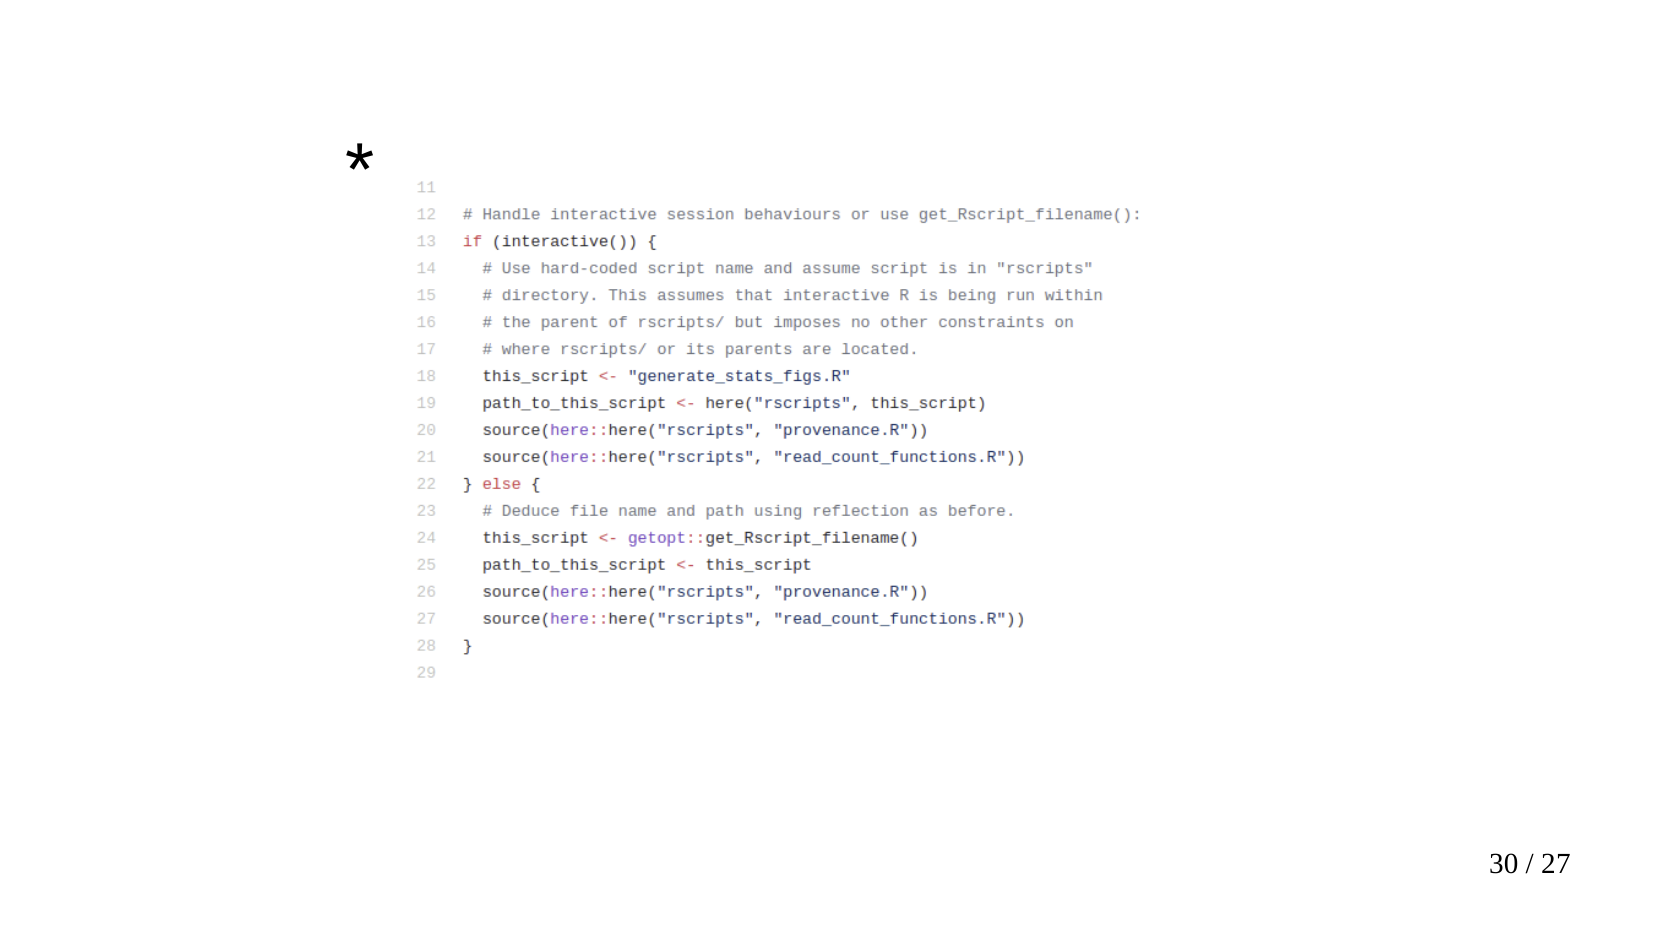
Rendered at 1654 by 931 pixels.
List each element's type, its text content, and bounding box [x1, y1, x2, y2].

text_box * [330, 120, 414, 220]
picture [395, 177, 1223, 686]
